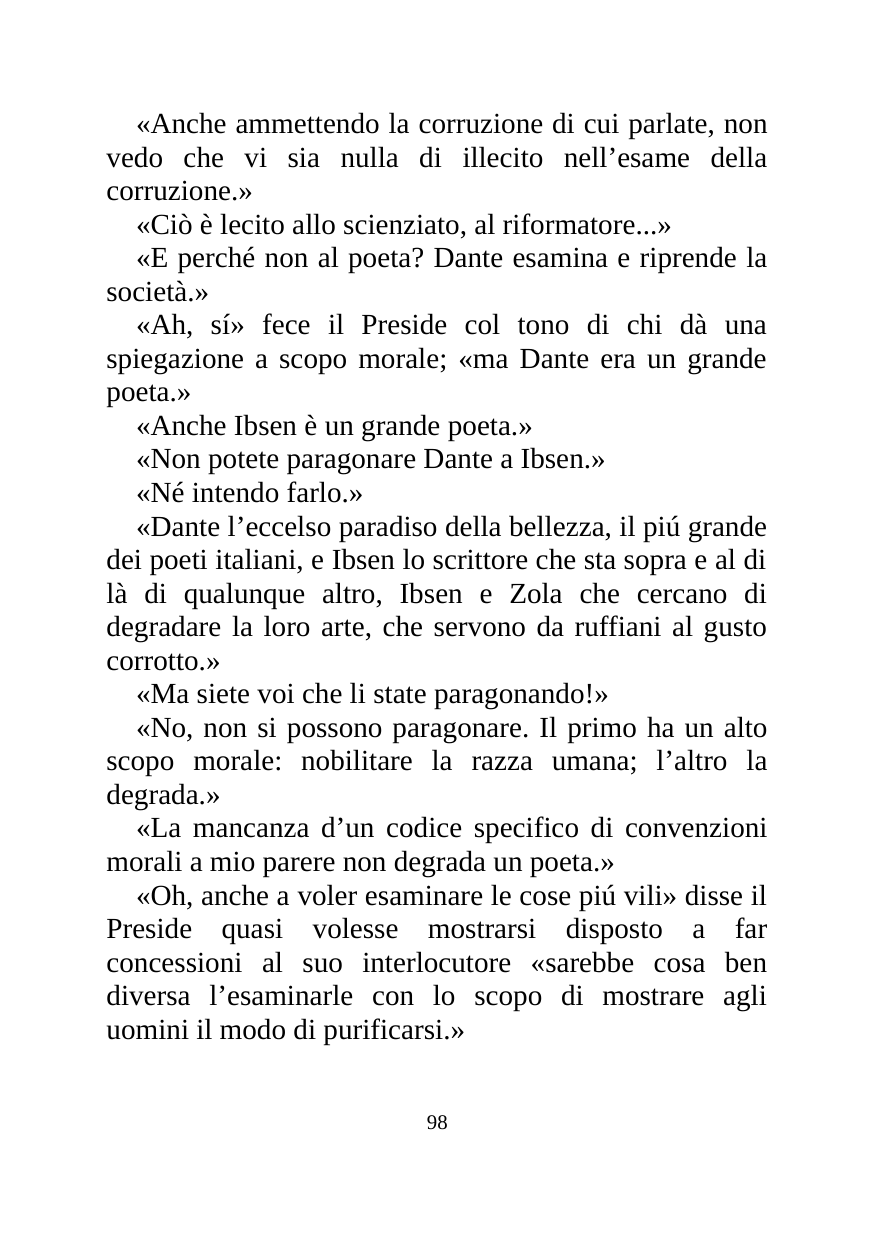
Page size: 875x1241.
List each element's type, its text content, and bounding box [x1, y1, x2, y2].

text «Anche ammettendo la corruzione di cui parlate, non vedo che vi sia nulla di illecito nell’esame della corruzione.» [106, 106, 768, 207]
text «La mancanza d’un codice specifico di convenzioni morali a mio parere non degrada un poeta.» [106, 811, 768, 878]
text «Ciò è lecito allo scienziato, al riformatore...» [106, 207, 768, 240]
text «Ah, sí» fece il Preside col tono di chi dà una spiegazione a scopo morale; «ma Dante era un grande poeta.» [106, 307, 768, 408]
text «E perché non al poeta? Dante esamina e riprende la società.» [106, 240, 768, 307]
text «Anche Ibsen è un grande poeta.» [106, 408, 768, 442]
text «No, non si possono paragonare. Il primo ha un alto scopo morale: nobilitare la razza umana; l’altro la degrada.» [106, 710, 768, 811]
text «Oh, anche a voler esaminare le cose piú vili» disse il Preside quasi volesse mostrarsi disposto a far concessioni al suo interlocutore «sarebbe cosa ben diversa l’esaminarle con lo scopo di mostrare agli uomini il modo di purificarsi.» [106, 878, 768, 1045]
text «Ma siete voi che li state paragonando!» [106, 676, 768, 710]
text «Non potete paragonare Dante a Ibsen.» [106, 442, 768, 475]
text «Dante l’eccelso paradiso della bellezza, il piú grande dei poeti italiani, e Ibsen lo scrittore che sta sopra e al di là di qualunque altro, Ibsen e Zola che cercano di degradare la loro arte, che servono da ruffiani al gusto corrotto.» [106, 509, 768, 676]
text «Né intendo farlo.» [106, 475, 768, 509]
